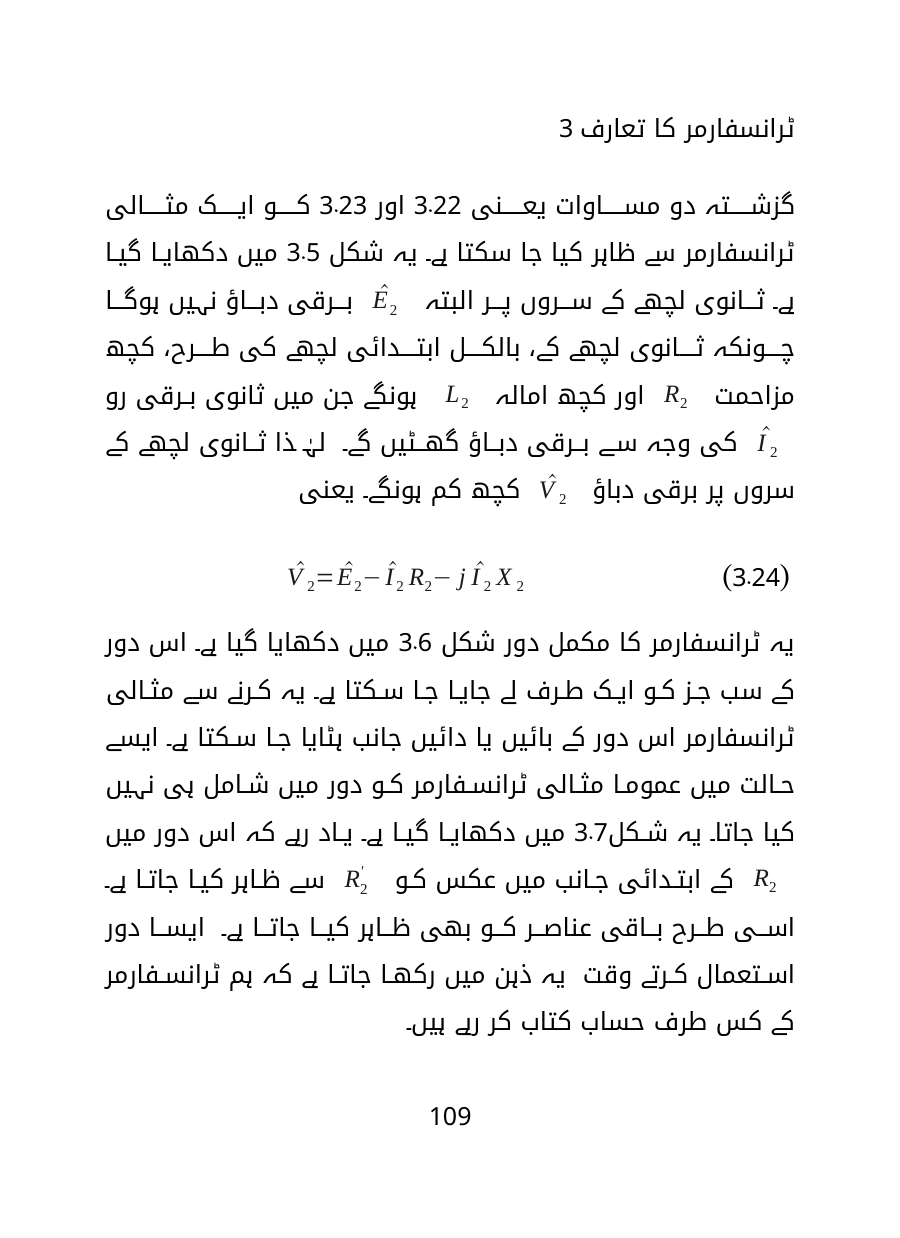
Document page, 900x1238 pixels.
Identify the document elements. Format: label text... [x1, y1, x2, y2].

text یہ ٹرانسفارمر کا مکمل دور شکل 3.6 میں دکھایا گیا ہے۔ اس دور کے سب جز کو ایک طرف لے جایا جا سکتا ہے۔ یہ کرنے سے مثالی ٹرانسفارمر اس دور کے بائیں یا دائیں جانب ہٹایا جا سکتا ہے۔ ایسے حالت میں عموما مثالی ٹرانسفارمر کو دور میں شامل ہی نہیں کیا جاتا۔ یہ شکل3.7 میں دکھایا گیا ہے۔ یاد رہے کہ اس دور میں کے ابتدائی جانب میں عکس کو سے ظاہر کیا جاتا ہے۔ اسی طرح باقی عناصر کو بھی ظاہر کیا جاتا ہے۔ ایسا دور استعمال کرتے وقت یہ ذہن میں رکھا جاتا ہے کہ ہم ٹرانسفارمر کے کس طرف حساب کتاب کر رہے ہیں۔ [105, 619, 795, 1046]
table_header (3.24) [698, 548, 795, 619]
table_header [105, 548, 698, 619]
text گزشتہ دو مساوات یعنی 3.22 اور 3.23 کو ایک مثالی ٹرانسفارمر سے ظاہر کیا جا سکتا ہے۔ یہ شکل 3.5 میں دکھایا گیا ہے۔ ثانوی لچھے کے سروں پر البتہ برقی دباؤ نہیں ہوگا چونکہ ثانوی لچھے کے، بالکل ابتدائی لچھے کی طرح، کچھ مزاحمت اور کچھ امالہ ہونگے جن میں ثانوی برقی رو کی وجہ سے برقی دباؤ گھٹیں گے۔ لہٰذا ثانوی لچھے کے سروں پر برقی دباؤ کچھ کم ہونگے۔ یعنی [105, 182, 795, 514]
